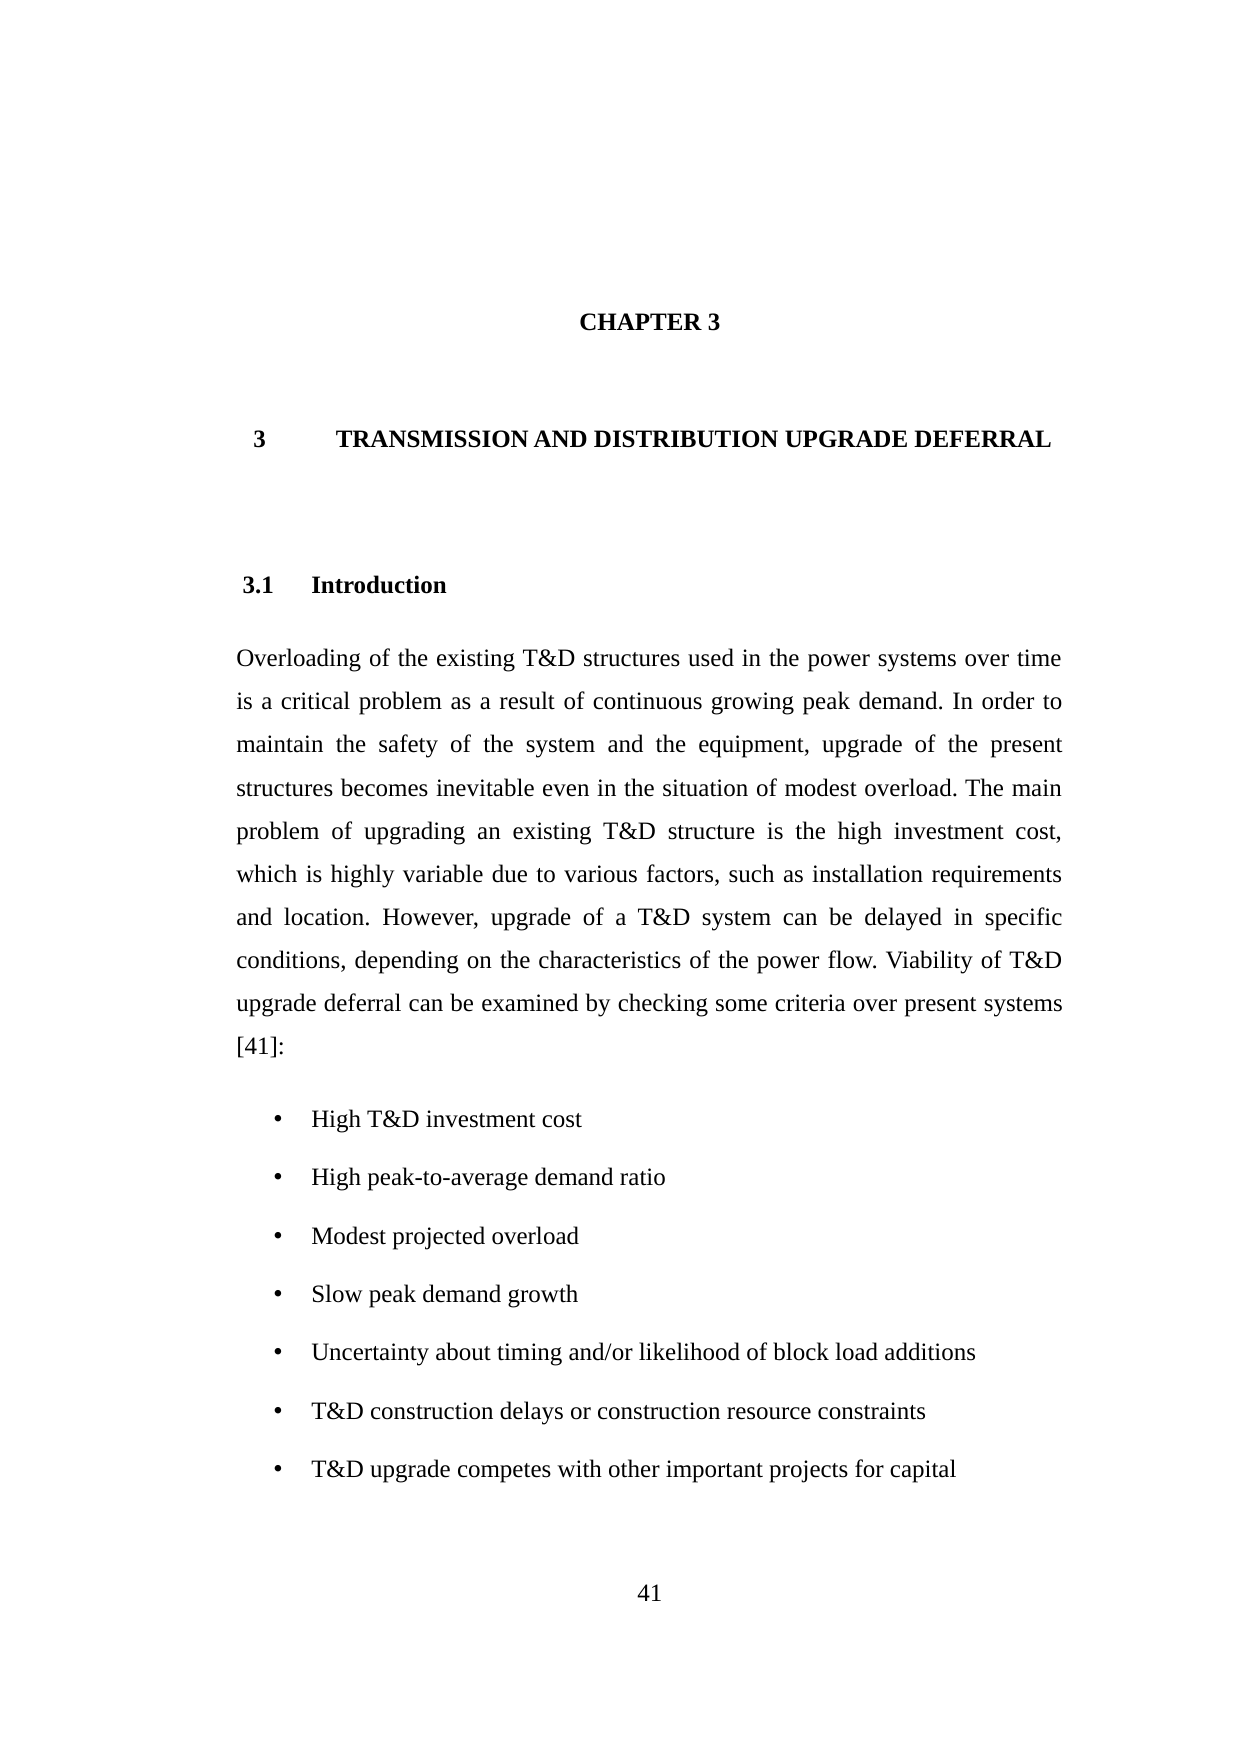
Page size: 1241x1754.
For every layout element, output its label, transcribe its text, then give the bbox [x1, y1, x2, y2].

subtitle Introduction [236, 571, 1063, 599]
subtitle CHAPTER 3 [236, 307, 1063, 336]
list High T&D investment cost [273, 1104, 1063, 1133]
list Modest projected overload [273, 1221, 1063, 1249]
list High peak-to-average demand ratio [273, 1162, 1063, 1191]
list T&D upgrade competes with other important projects for capital [273, 1454, 1063, 1483]
list Uncertainty about timing and/or likelihood of block load additions [273, 1337, 1063, 1366]
subtitle TRANSMISSION AND DISTRIBUTION UPGRADE DEFERRAL [236, 424, 1063, 453]
list T&D construction delays or construction resource constraints [273, 1396, 1063, 1424]
text Overloading of the existing T&D structures used in the power systems over time is a critical problem as a result of continuous growing peak demand. In order to maintain the safety of the system and the equipment, upgrade of the present structures becomes inevitable even in the situation of modest overload. The main problem of upgrading an existing T&D structure is the high investment cost, which is highly variable due to various factors, such as installation requirements and location. However, upgrade of a T&D system can be delayed in specific conditions, depending on the characteristics of the power flow. Viability of T&D upgrade deferral can be examined by checking some criteria over present systems [41]⁠: [236, 643, 1063, 1060]
list Slow peak demand growth [273, 1279, 1063, 1308]
